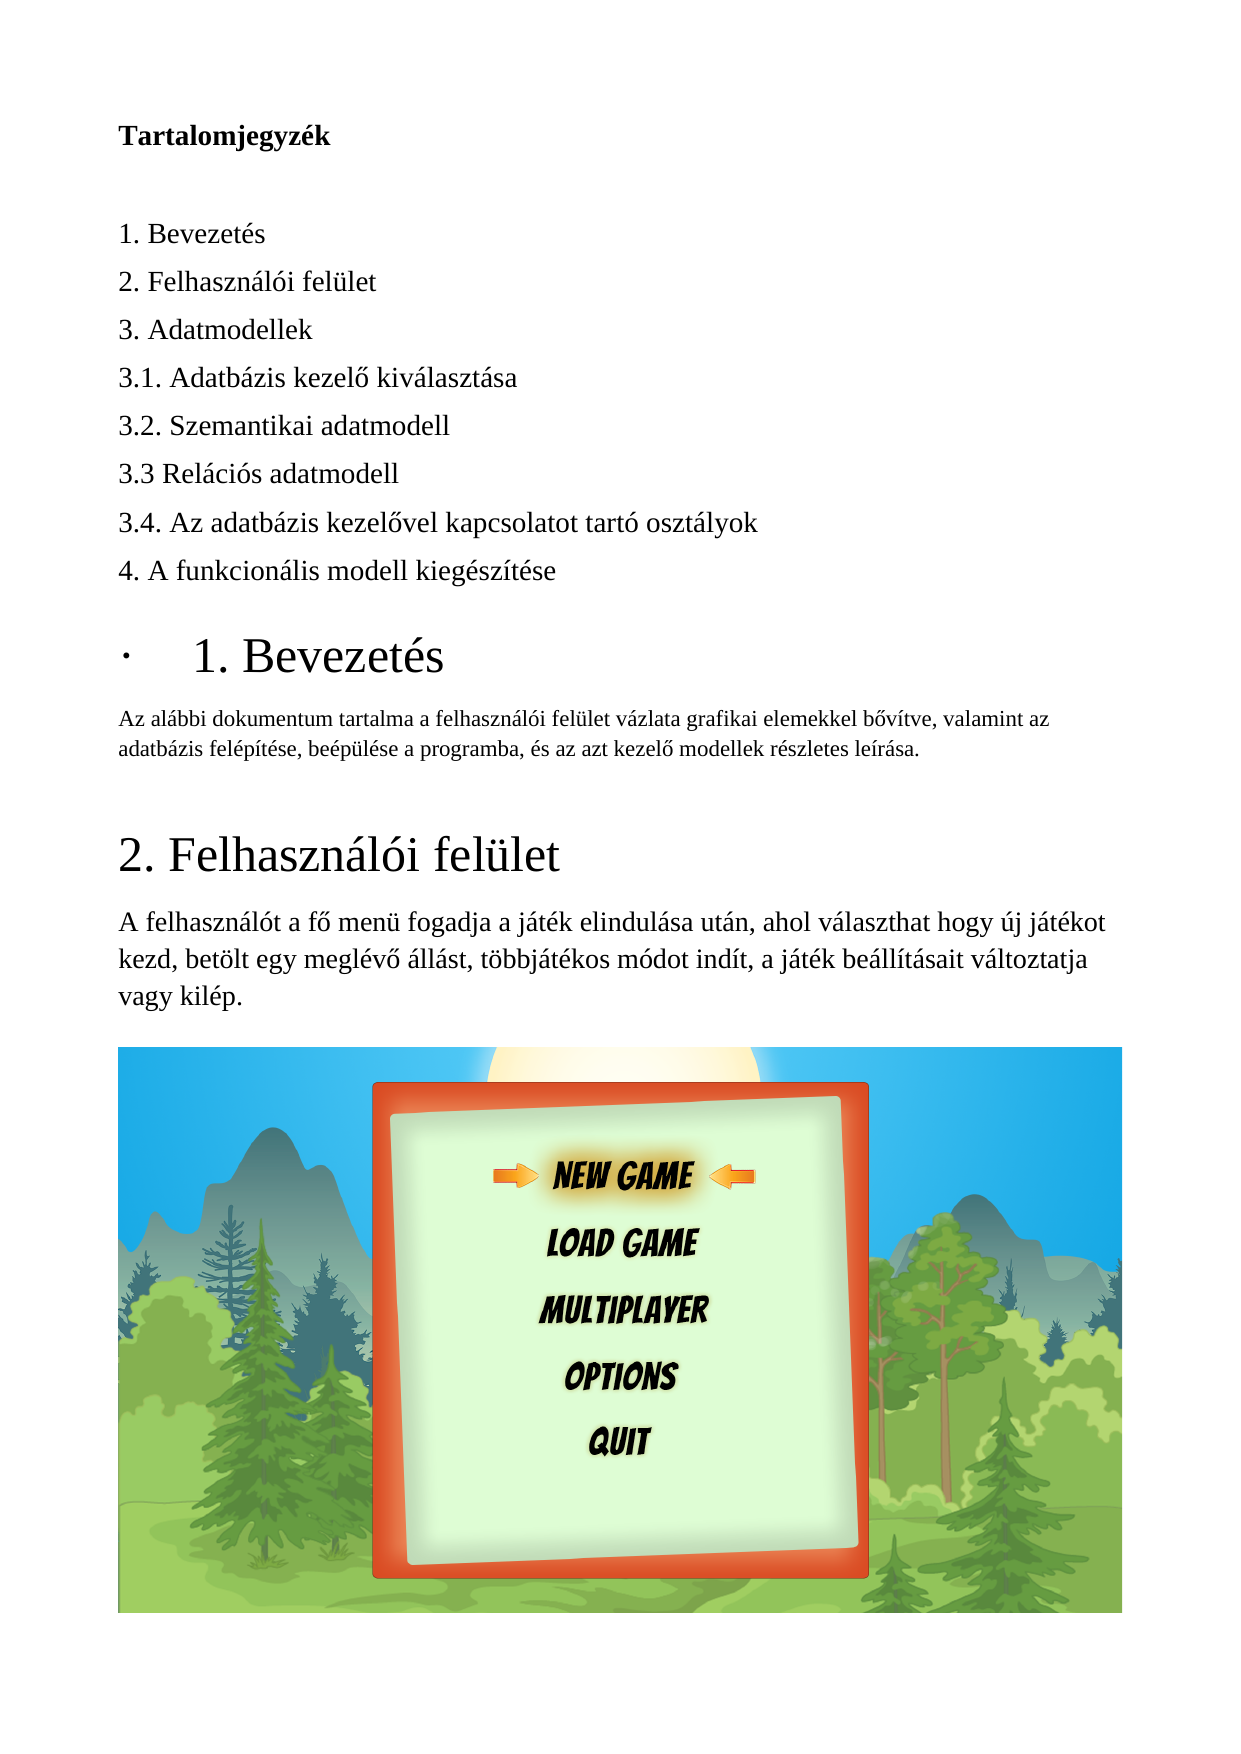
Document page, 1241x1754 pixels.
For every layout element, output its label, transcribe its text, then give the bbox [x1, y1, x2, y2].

text 3.4. Az adatbázis kezelővel kapcsolatot tartó osztályok [118, 505, 1122, 538]
text A felhasználót a fő menü fogadja a játék elindulása után, ahol választhat hogy új játékot kezd, betölt egy meglévő állást, többjátékos módot indít, a játék beállításait változtatja vagy kilép. [118, 905, 1122, 1012]
text 2. Felhasználói felület [118, 264, 1122, 298]
subtitle 1. Bevezetés [118, 626, 1122, 683]
text 4. A funkcionális modell kiegészítése [118, 553, 1122, 586]
picture [118, 1047, 1123, 1613]
text 3. Adatmodellek [118, 312, 1122, 346]
text 1. Bevezetés [118, 216, 1122, 249]
text Tartalomjegyzék [118, 118, 1122, 152]
text 3.1. Adatbázis kezelő kiválasztása [118, 360, 1122, 394]
text Az alábbi dokumentum tartalma a felhasználói felület vázlata grafikai elemekkel bővítve, valamint az adatbázis felépítése, beépülése a programba, és az azt kezelő modellek részletes leírása. [118, 704, 1122, 761]
text 3.2. Szemantikai adatmodell [118, 408, 1122, 442]
text 3.3 Relációs adatmodell [118, 457, 1122, 490]
text 2. Felhasználói felület [118, 824, 1122, 882]
